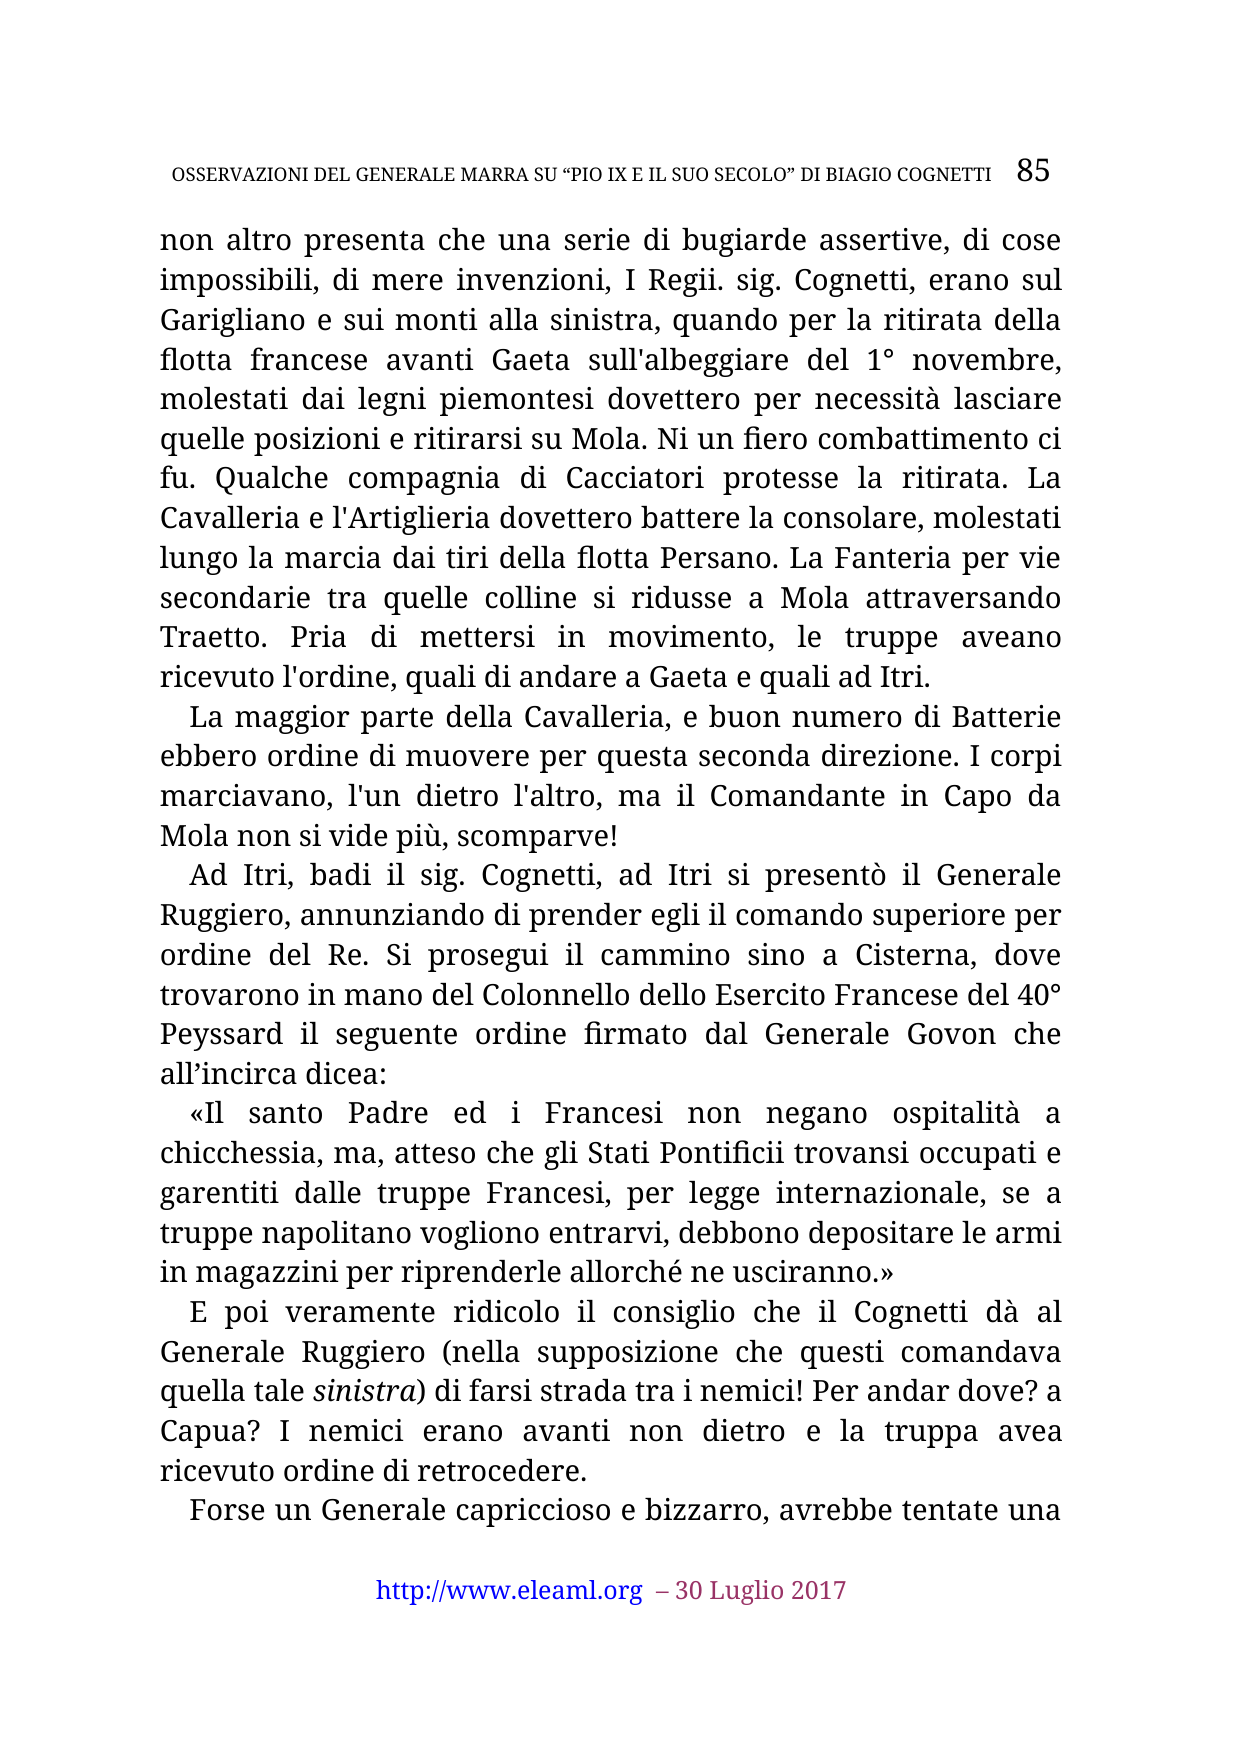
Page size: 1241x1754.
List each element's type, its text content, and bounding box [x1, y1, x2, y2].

text non altro presenta che una serie di bugiarde assertive, di cose impossibili, di mere invenzioni, I Regii. sig. Cognetti, erano sul Garigliano e sui monti alla sinistra, quando per la ritirata della flotta francese avanti Gaeta sull'albeggiare del 1° novembre, molestati dai legni piemontesi dovettero per necessità lasciare quelle posizioni e ritirarsi su Mola. Ni un fiero combattimento ci fu. Qualche compagnia di Cacciatori protesse la ritirata. La Cavalleria e l'Artiglieria dovettero battere la consolare, molestati lungo la marcia dai tiri della flotta Persano. La Fanteria per vie secondarie tra quelle colline si ridusse a Mola attraversando Traetto. Pria di mettersi in movimento, le truppe aveano ricevuto l'ordine, quali di andare a Gaeta e quali ad Itri. [159, 220, 1063, 696]
text E poi veramente ridicolo il consiglio che il Cognetti dà al Generale Ruggiero (nella supposizione che questi comandava quella tale sinistra) di farsi strada tra i nemici! Per andar dove? a Capua? I nemici erano avanti non dietro e la truppa avea ricevuto ordine di retrocedere. [159, 1291, 1063, 1490]
text La maggior parte della Cavalleria, e buon numero di Batterie ebbero ordine di muovere per questa seconda direzione. I corpi marciavano, l'un dietro l'altro, ma il Comandante in Capo da Mola non si vide più, scomparve! [159, 696, 1063, 855]
text Forse un Generale capriccioso e bizzarro, avrebbe tentate una [159, 1490, 1063, 1529]
text «Il santo Padre ed i Francesi non negano ospitalità a chicchessia, ma, atteso che gli Stati Pontificii trovansi occupati e garentiti dalle truppe Francesi, per legge internazionale, se a truppe napolitano vogliono entrarvi, debbono depositare le armi in magazzini per riprenderle allorché ne usciranno.» [159, 1093, 1063, 1291]
text Ad Itri, badi il sig. Cognetti, ad Itri si presentò il Generale Ruggiero, annunziando di prender egli il comando superiore per ordine del Re. Si prosegui il cammino sino a Cisterna, dove trovarono in mano del Colonnello dello Esercito Francese del 40° Peyssard il seguente ordine firmato dal Generale Govon che all’incirca dicea: [159, 855, 1063, 1093]
